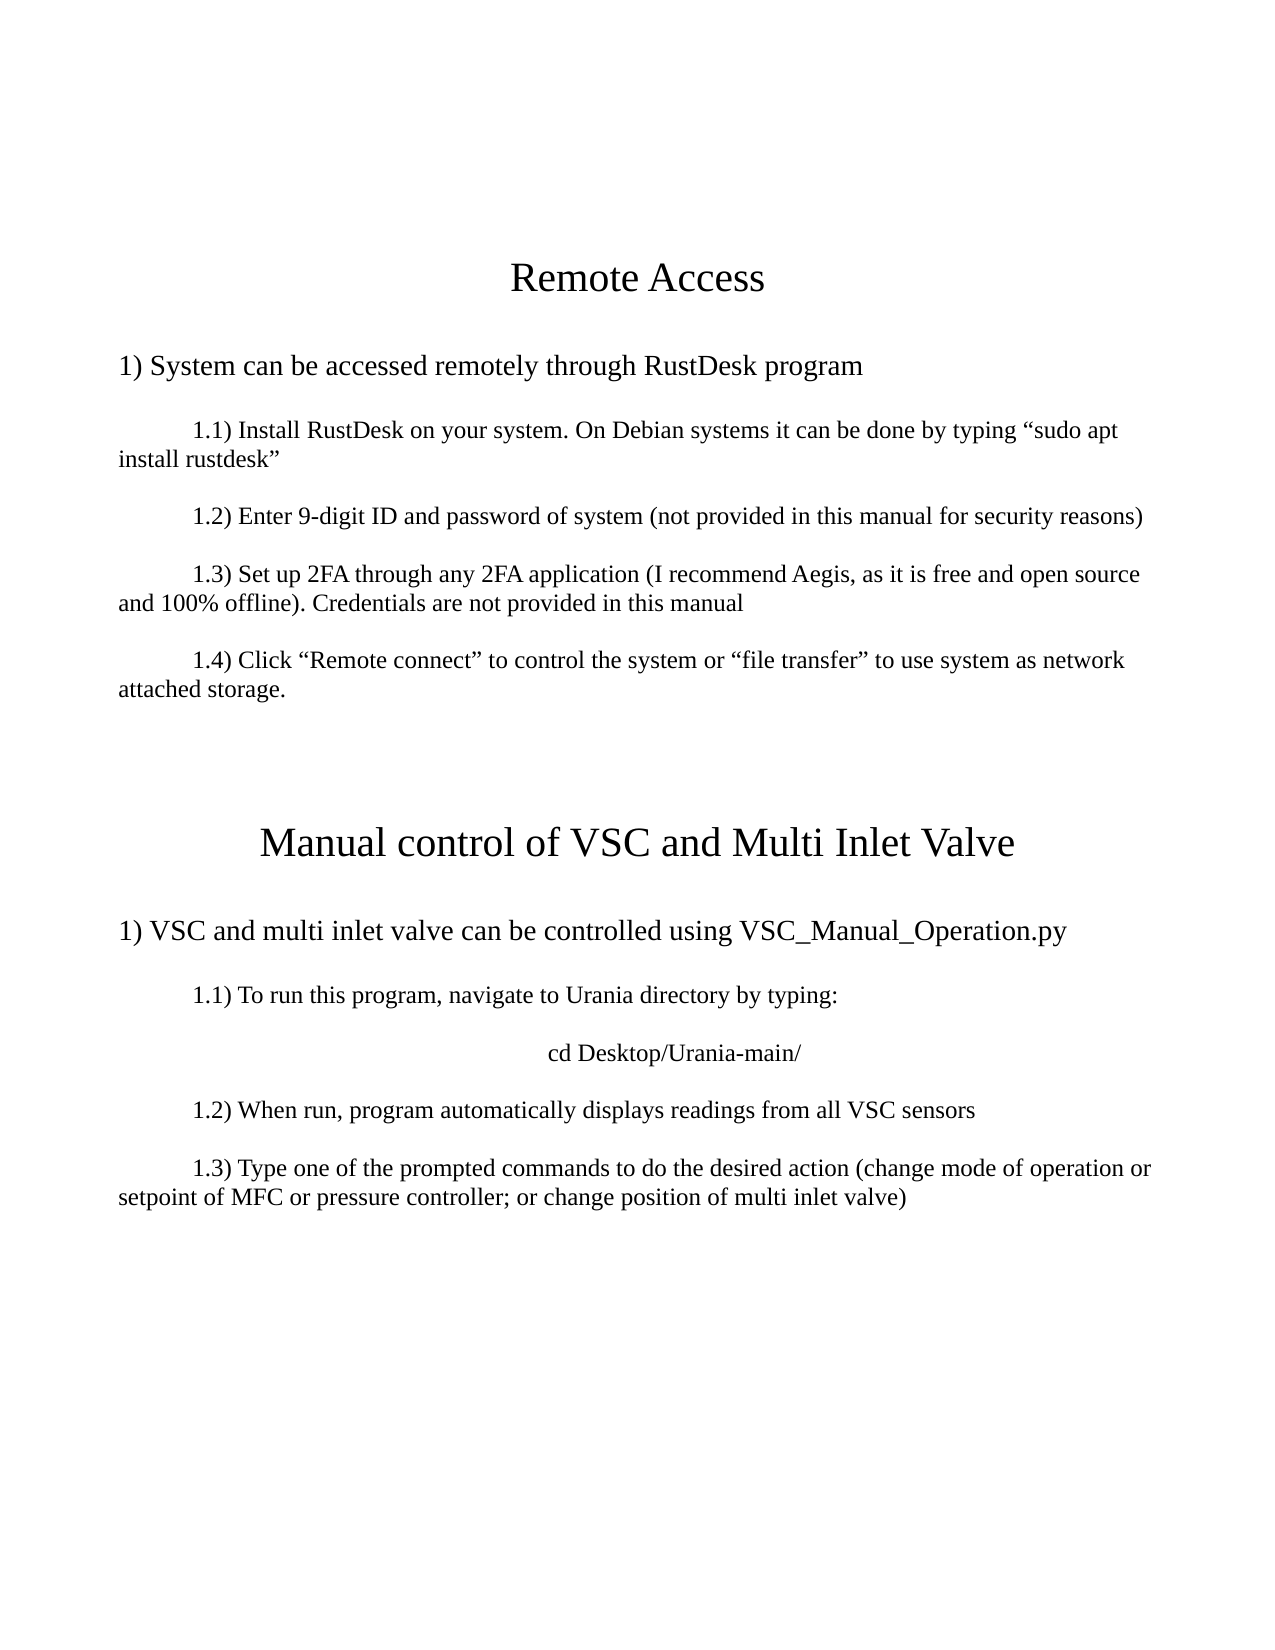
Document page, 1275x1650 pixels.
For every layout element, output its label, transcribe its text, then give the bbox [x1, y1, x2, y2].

text 1.1) To run this program, navigate to Urania directory by typing: [118, 981, 1157, 1009]
text 1) VSC and multi inlet valve can be controlled using VSC_Manual_Operation.py [118, 913, 1157, 947]
text Remote Access [118, 252, 1157, 300]
text cd Desktop/Urania-main/ [118, 1038, 1157, 1067]
text 1.1) Install RustDesk on your system. On Debian systems it can be done by typing “sudo apt install rustdesk” [118, 415, 1157, 473]
text Manual control of VSC and Multi Inlet Valve [118, 818, 1157, 866]
text 1.3) Set up 2FA through any 2FA application (I recommend Aegis, as it is free and open source and 100% offline). Credentials are not provided in this manual [118, 559, 1157, 616]
text 1) System can be accessed remotely through RustDesk program [118, 348, 1157, 382]
text 1.4) Click “Remote connect” to control the system or “file transfer” to use system as network attached storage. [118, 645, 1157, 703]
text 1.2) When run, program automatically displays readings from all VSC sensors [118, 1096, 1157, 1124]
text 1.2) Enter 9-digit ID and password of system (not provided in this manual for security reasons) [118, 501, 1157, 530]
text 1.3) Type one of the prompted commands to do the desired action (change mode of operation or setpoint of MFC or pressure controller; or change position of multi inlet valve) [118, 1153, 1157, 1211]
